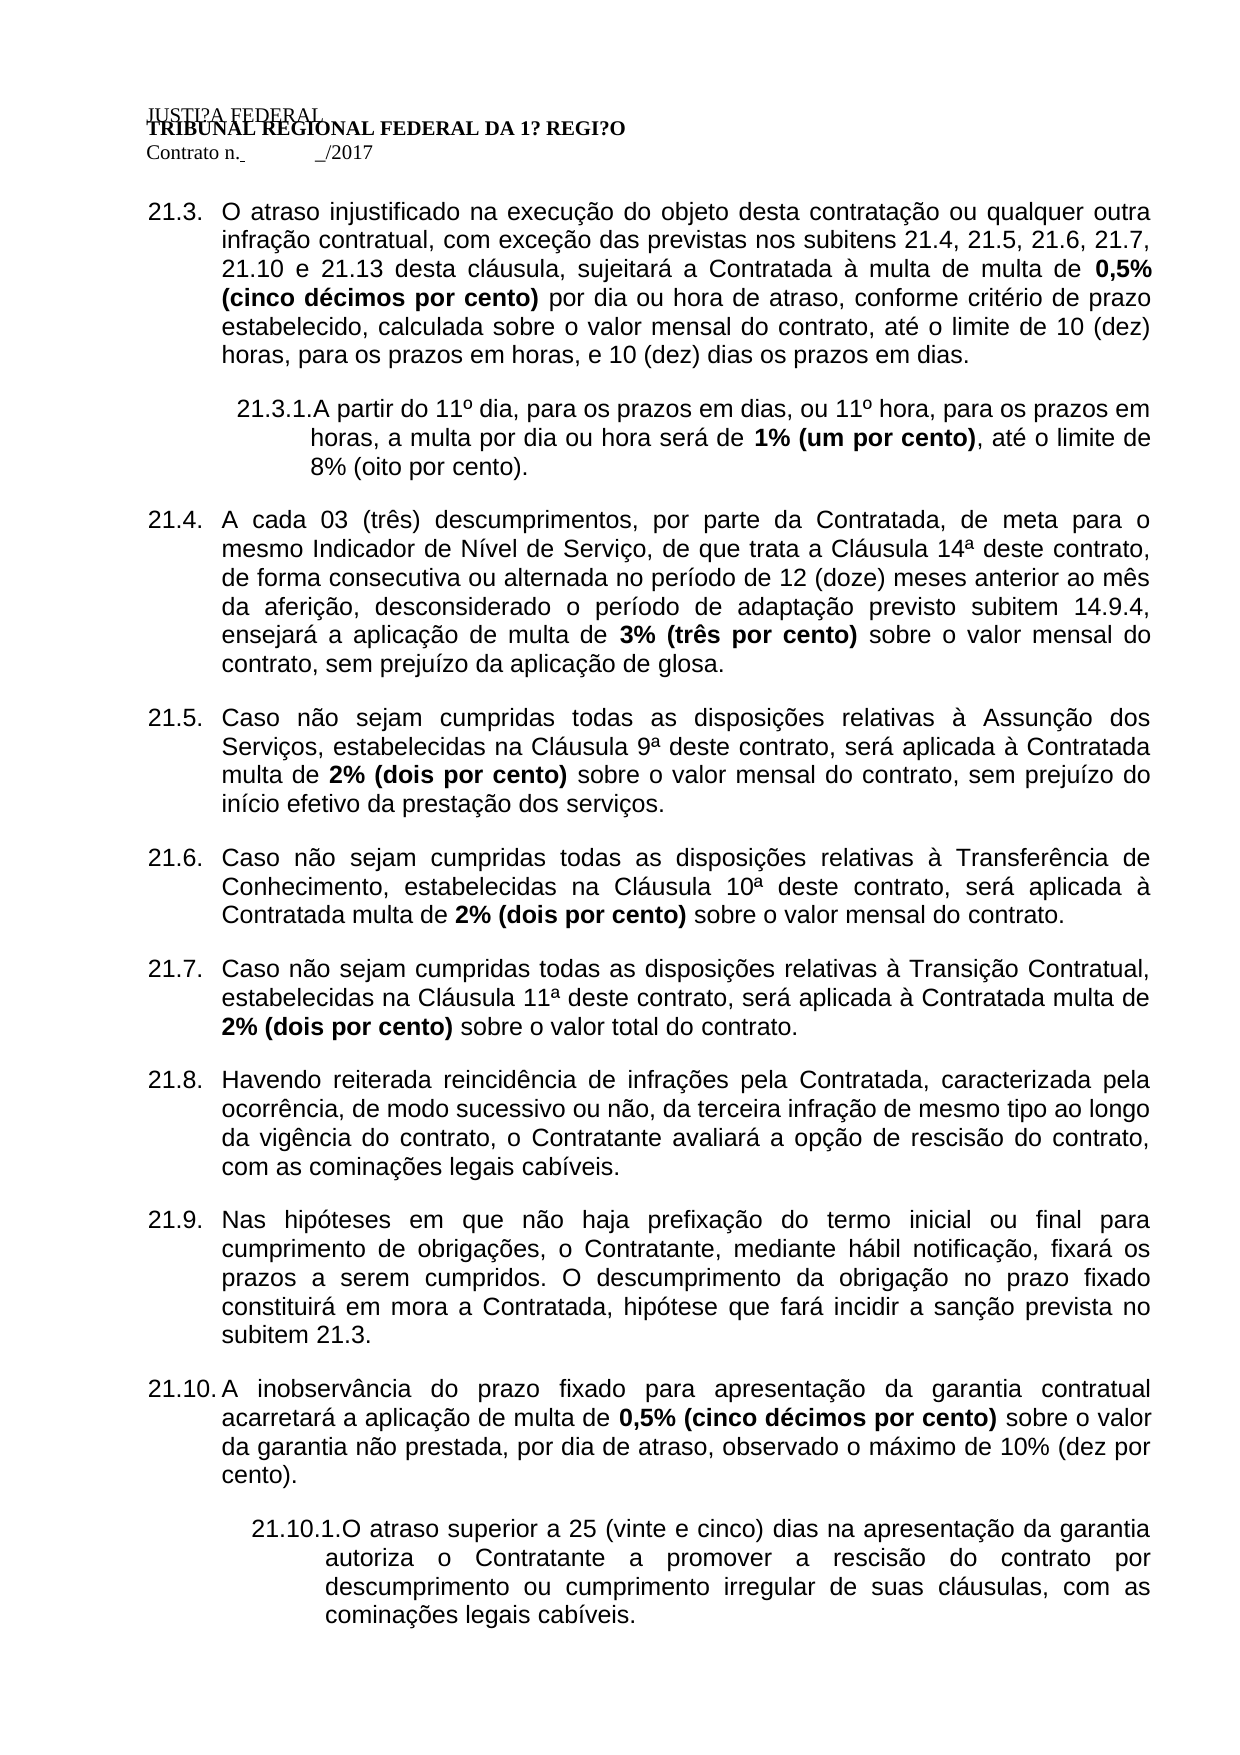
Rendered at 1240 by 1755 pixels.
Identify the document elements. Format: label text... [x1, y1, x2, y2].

list A cada 03 (três) descumprimentos, por parte da Contratada, de meta para o mesmo Indicador de Nível de Serviço, de que trata a Cláusula 14ª deste contrato, de forma consecutiva ou alternada no período de 12 (doze) meses anterior ao mês da aferição, desconsiderado o período de adaptação previsto subitem 14.9.4, ensejará a aplicação de multa de 3% (três por cento) sobre o valor mensal do contrato, sem prejuízo da aplicação de glosa. [148, 505, 1152, 678]
list Caso não sejam cumpridas todas as disposições relativas à Assunção dos Serviços, estabelecidas na Cláusula 9ª deste contrato, será aplicada à Contratada multa de 2% (dois por cento) sobre o valor mensal do contrato, sem prejuízo do início efetivo da prestação dos serviços. [148, 703, 1152, 818]
list Caso não sejam cumpridas todas as disposições relativas à Transição Contratual, estabelecidas na Cláusula 11ª deste contrato, será aplicada à Contratada multa de 2% (dois por cento) sobre o valor total do contrato. [148, 954, 1152, 1040]
list O atraso injustificado na execução do objeto desta contratação ou qualquer outra infração contratual, com exceção das previstas nos subitens 21.4, 21.5, 21.6, 21.7, [148, 197, 1152, 254]
list Nas hipóteses em que não haja prefixação do termo inicial ou final para cumprimento de obrigações, o Contratante, mediante hábil notificação, fixará os prazos a serem cumpridos. O descumprimento da obrigação no prazo fixado constituirá em mora a Contratada, hipótese que fará incidir a sanção prevista no subitem 21.3. [148, 1205, 1152, 1349]
list Havendo reiterada reincidência de infrações pela Contratada, caracterizada pela ocorrência, de modo sucessivo ou não, da terceira infração de mesmo tipo ao longo da vigência do contrato, o Contratante avaliará a opção de rescisão do contrato, com as cominações legais cabíveis. [148, 1065, 1152, 1180]
text 21.10 e 21.13 desta cláusula, sujeitará a Contratada à multa de multa de 0,5% (cinco décimos por cento) por dia ou hora de atraso, conforme critério de prazo estabelecido, calculada sobre o valor mensal do contrato, até o limite de 10 (dez) horas, para os prazos em horas, e 10 (dez) dias os prazos em dias. [221, 254, 1152, 369]
list A inobservância do prazo fixado para apresentação da garantia contratual acarretará a aplicação de multa de 0,5% (cinco décimos por cento) sobre o valor da garantia não prestada, por dia de atraso, observado o máximo de 10% (dez por cento). [148, 1374, 1152, 1489]
list A partir do 11º dia, para os prazos em dias, ou 11º hora, para os prazos em horas, a multa por dia ou hora será de 1% (um por cento), até o limite de 8% (oito por cento). [236, 394, 1152, 480]
list O atraso superior a 25 (vinte e cinco) dias na apresentação da garantia autoriza o Contratante a promover a rescisão do contrato por descumprimento ou cumprimento irregular de suas cláusulas, com as cominações legais cabíveis. [251, 1514, 1152, 1629]
list Caso não sejam cumpridas todas as disposições relativas à Transferência de Conhecimento, estabelecidas na Cláusula 10ª deste contrato, será aplicada à Contratada multa de 2% (dois por cento) sobre o valor mensal do contrato. [148, 843, 1152, 929]
